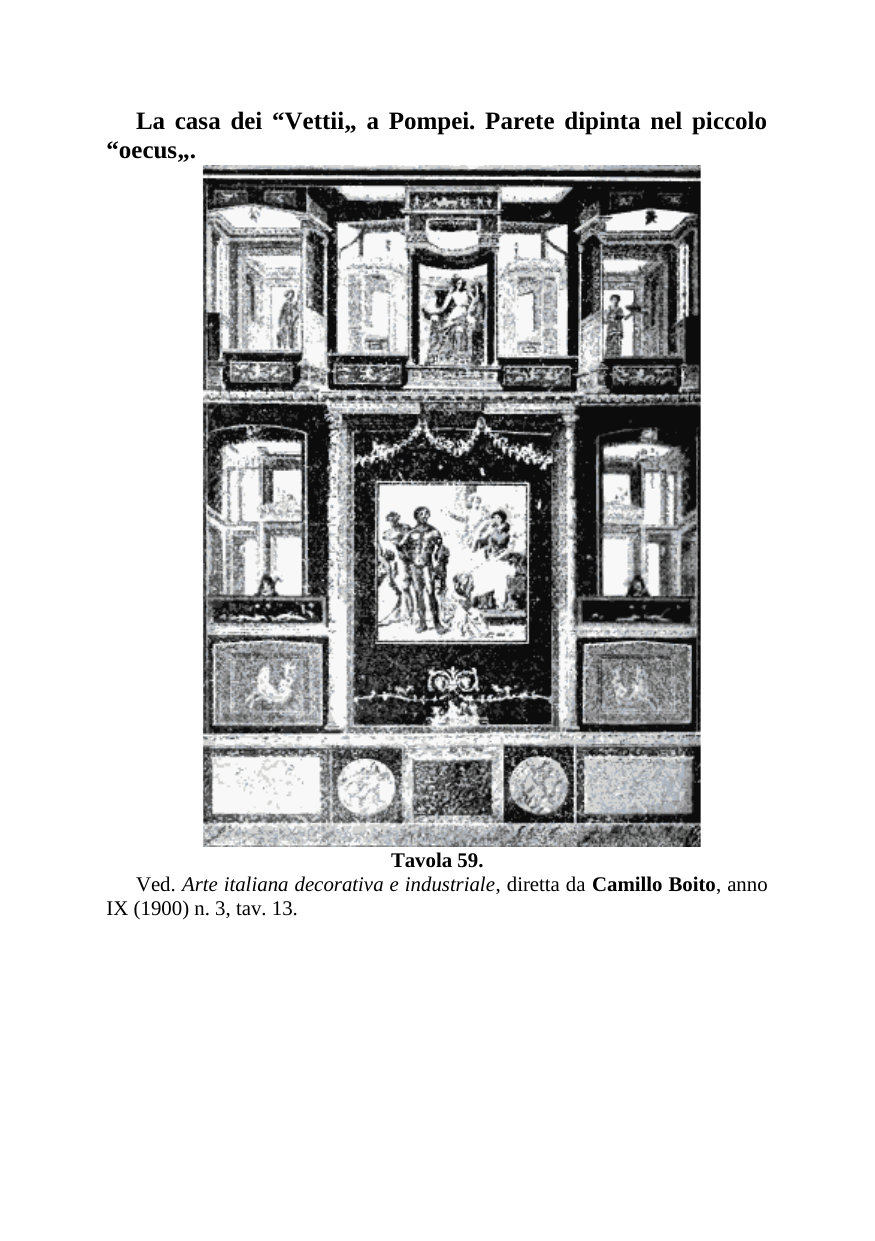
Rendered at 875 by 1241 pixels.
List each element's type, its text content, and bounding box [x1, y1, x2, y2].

text Tavola 59. [106, 848, 768, 872]
picture [202, 165, 701, 847]
text Ved. Arte italiana decorativa e industriale, diretta da Camillo Boito, anno IX (1900) n. 3, tav. 13. [106, 872, 768, 920]
text La casa dei “Vettii„ a Pompei. Parete dipinta nel piccolo “oecus„. [106, 106, 768, 164]
